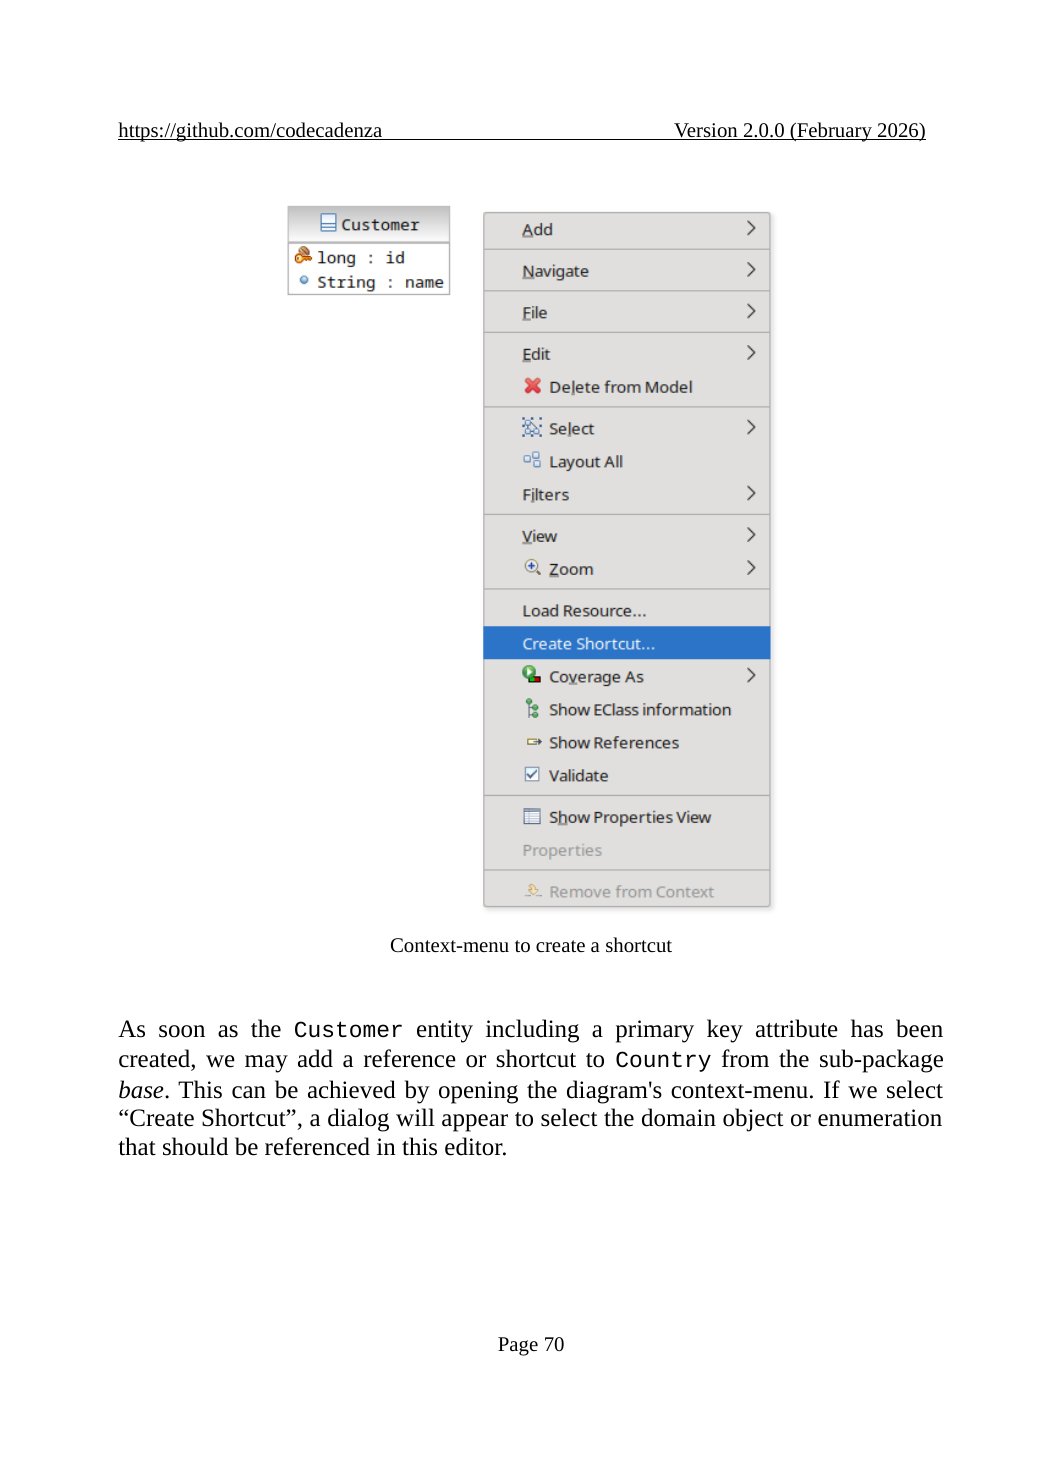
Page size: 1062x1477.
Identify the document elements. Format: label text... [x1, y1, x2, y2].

picture [262, 184, 800, 933]
text As soon as the Customer entity including a primary key attribute has been created, we may add a reference or shortcut to Country from the sub-package base. This can be achieved by opening the diagram's context-menu. If we select “Create Shortcut”, a dialog will appear to select the domain object or enumeration that should be referenced in this editor. [118, 1014, 944, 1161]
text Context-menu to create a shortcut [262, 933, 799, 957]
